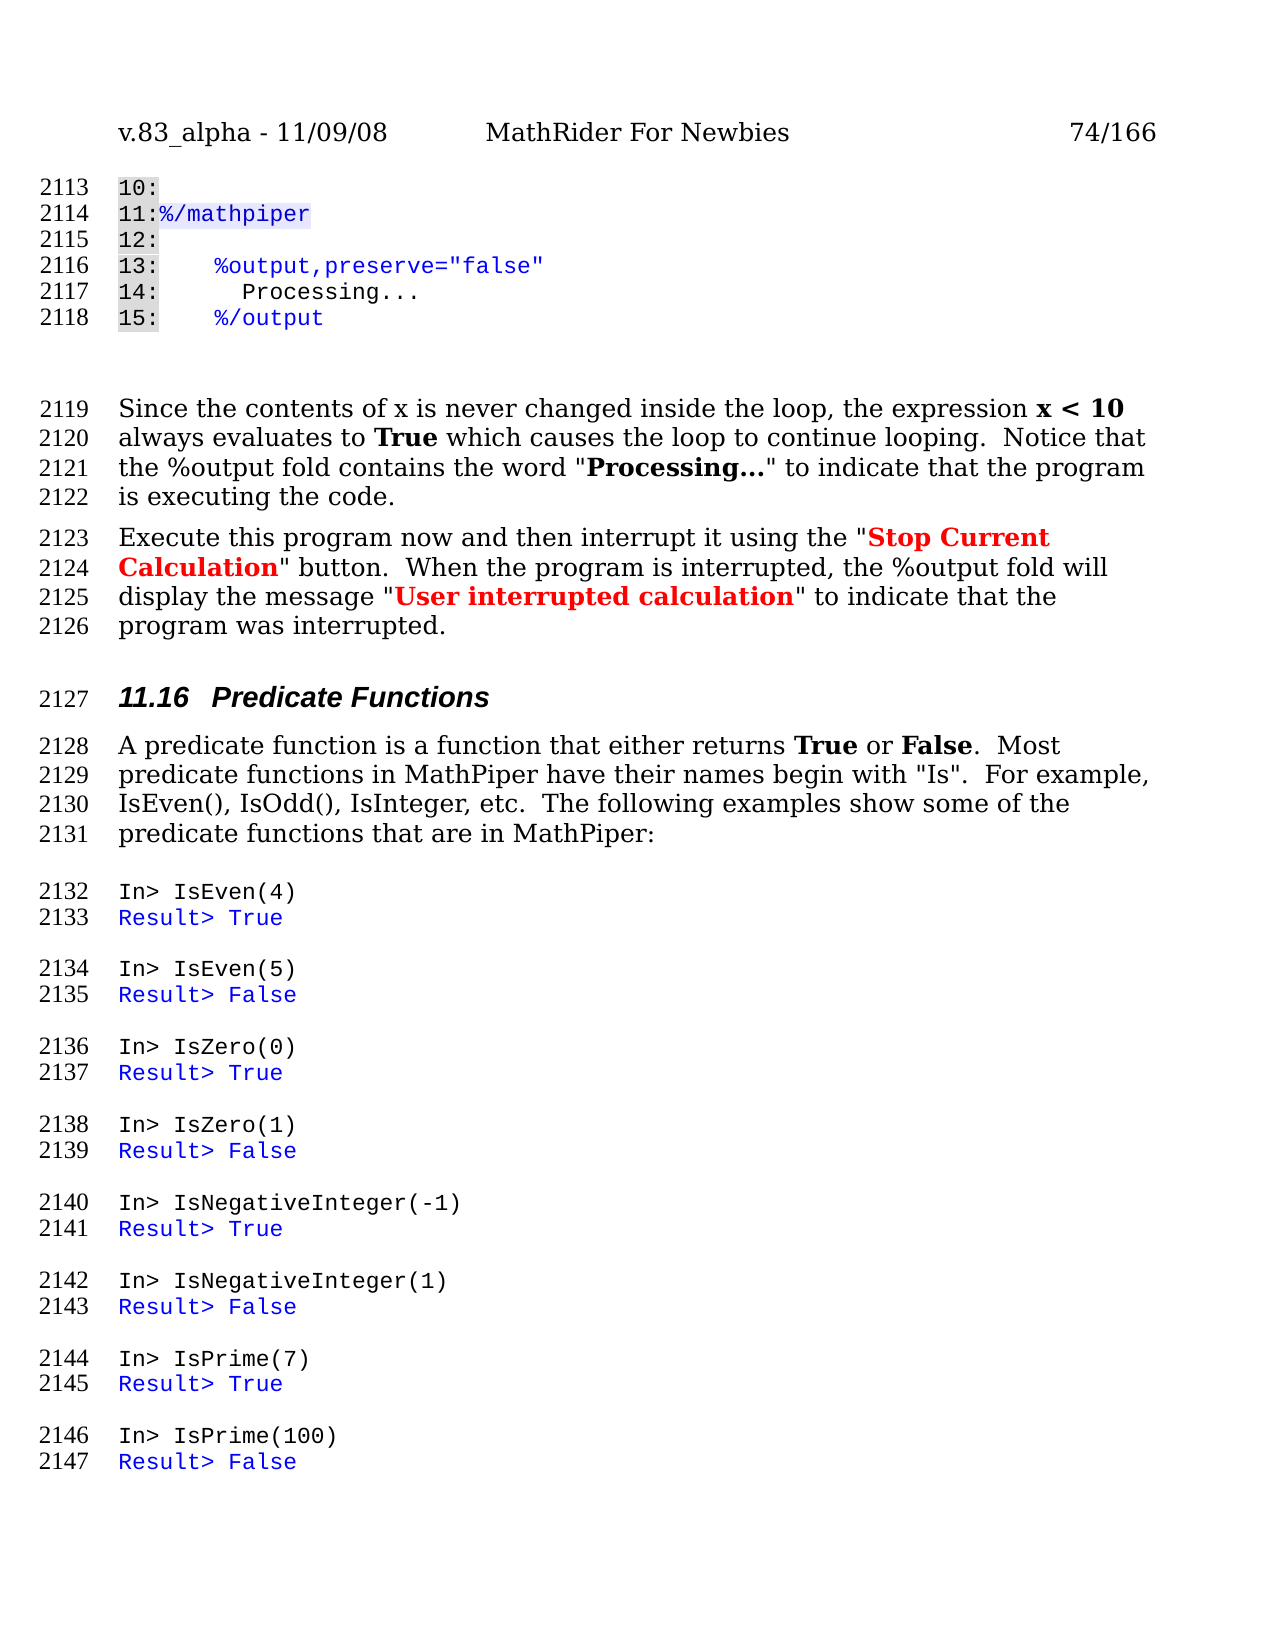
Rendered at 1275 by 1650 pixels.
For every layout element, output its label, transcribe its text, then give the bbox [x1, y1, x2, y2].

text 13: %output,preserve="false" [118, 254, 1157, 281]
text 12: [118, 229, 1157, 254]
text In> IsPrime(100) [118, 1425, 1157, 1451]
text In> IsNegativeInteger(1) [118, 1269, 1157, 1295]
text Result> True [118, 1062, 1157, 1087]
text 15: %/output [118, 306, 1157, 332]
text Execute this program now and then interrupt it using the "Stop Current Calculation" button. When the program is interrupted, the %output fold will display the message "User interrupted calculation" to indicate that the program was interrupted. [118, 523, 1157, 641]
text In> IsNegativeInteger(-1) [118, 1191, 1157, 1217]
text 10: [118, 177, 1157, 203]
subtitle Predicate Functions [118, 679, 1157, 713]
text In> IsEven(5) [118, 958, 1157, 984]
text Result> True [118, 906, 1157, 932]
text Result> False [118, 1139, 1157, 1165]
text 11:%/mathpiper [118, 203, 1157, 229]
text Result> False [118, 1295, 1157, 1321]
text Since the contents of x is never changed inside the loop, the expression x < 10 always evaluates to True which causes the loop to continue looping. Notice that the %output fold contains the word "Processing..." to indicate that the program is executing the code. [118, 394, 1157, 511]
text In> IsZero(0) [118, 1036, 1157, 1062]
text Result> True [118, 1217, 1157, 1243]
text In> IsEven(4) [118, 880, 1157, 906]
text Result> False [118, 984, 1157, 1010]
text A predicate function is a function that either returns True or False. Most predicate functions in MathPiper have their names begin with "Is". For example, IsEven(), IsOdd(), IsInteger, etc. The following examples show some of the predicate functions that are in MathPiper: [118, 731, 1157, 848]
text In> IsPrime(7) [118, 1347, 1157, 1373]
text 14: Processing... [118, 281, 1157, 306]
text Result> False [118, 1451, 1157, 1477]
text In> IsZero(1) [118, 1113, 1157, 1139]
text Result> True [118, 1373, 1157, 1399]
